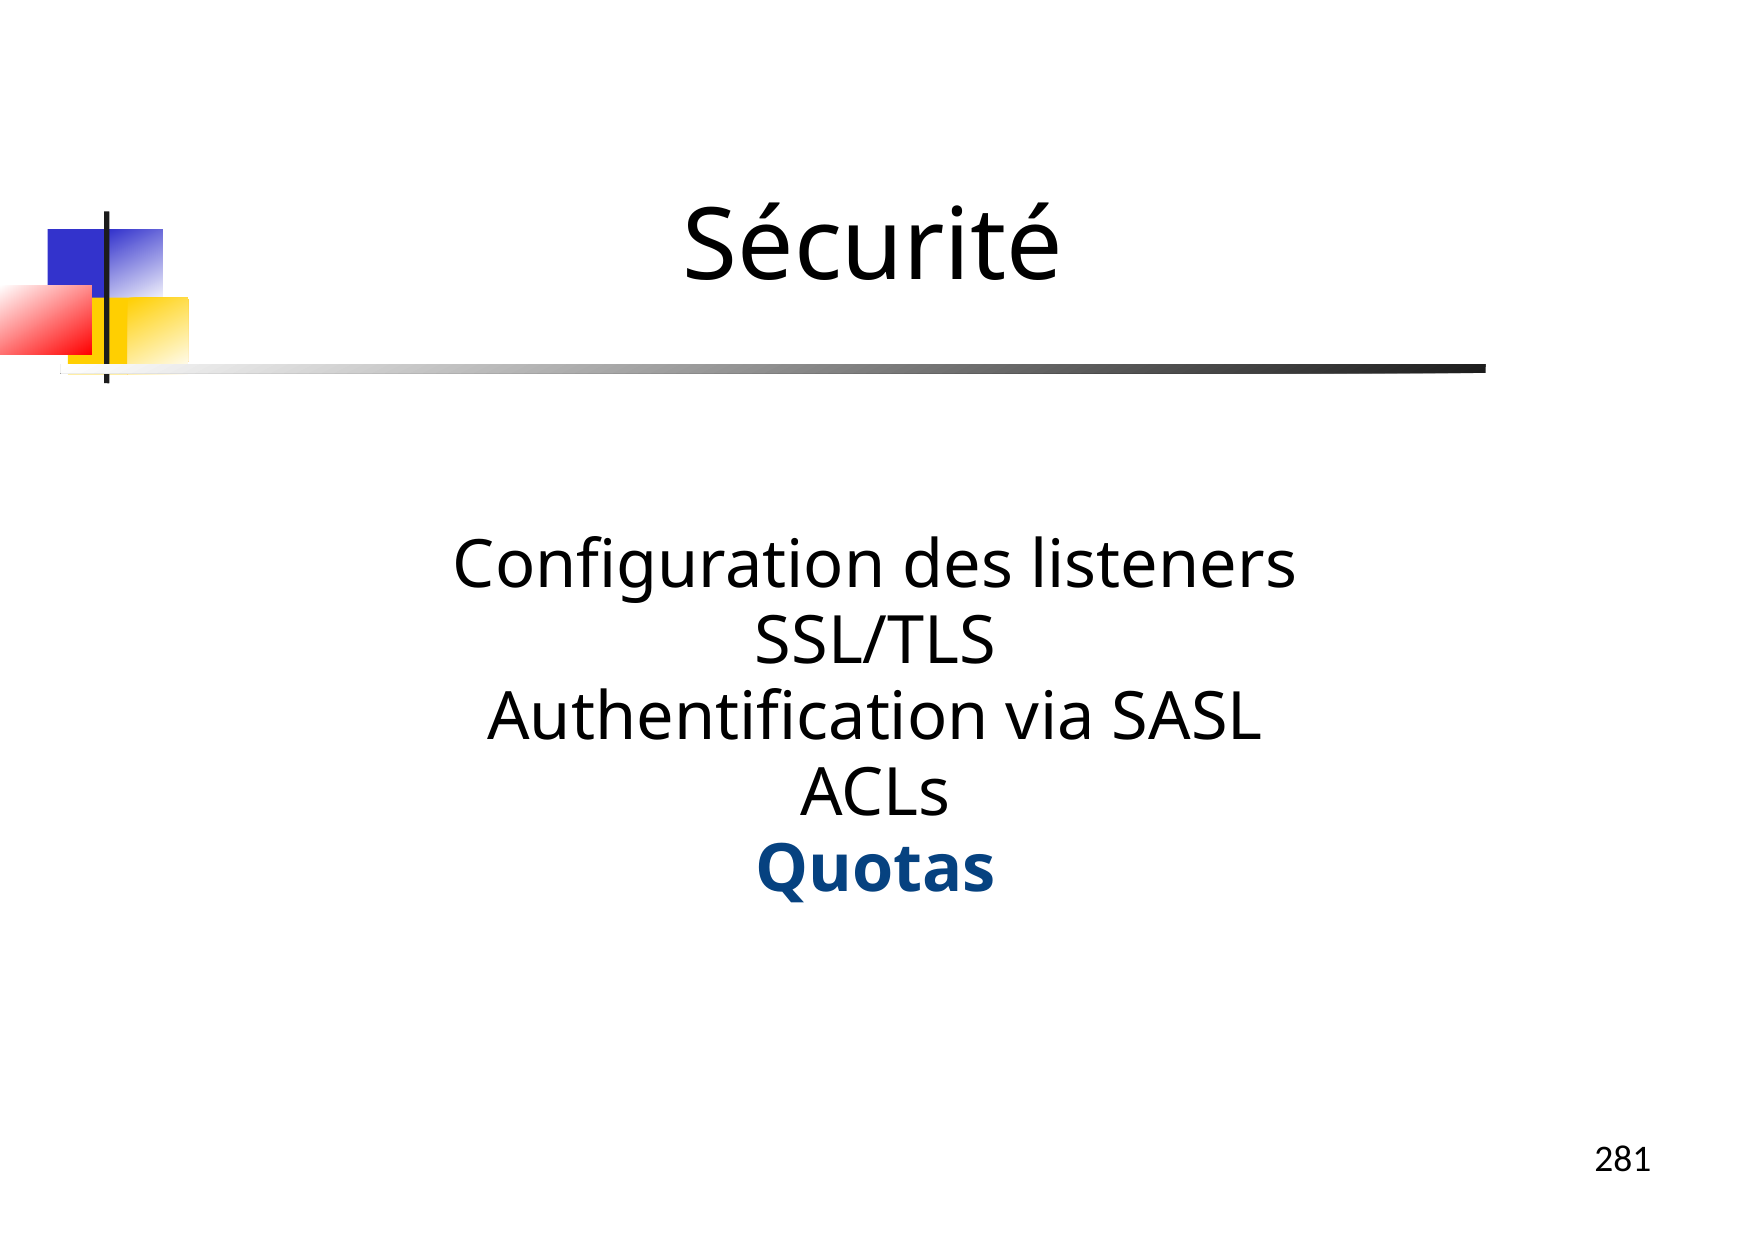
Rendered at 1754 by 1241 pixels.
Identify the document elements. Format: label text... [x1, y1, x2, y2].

title Sécurité [179, 141, 1567, 349]
subtitle Configuration des listeners SSL/TLS Authentification via SASL ACLs Quotas [179, 371, 1567, 1091]
